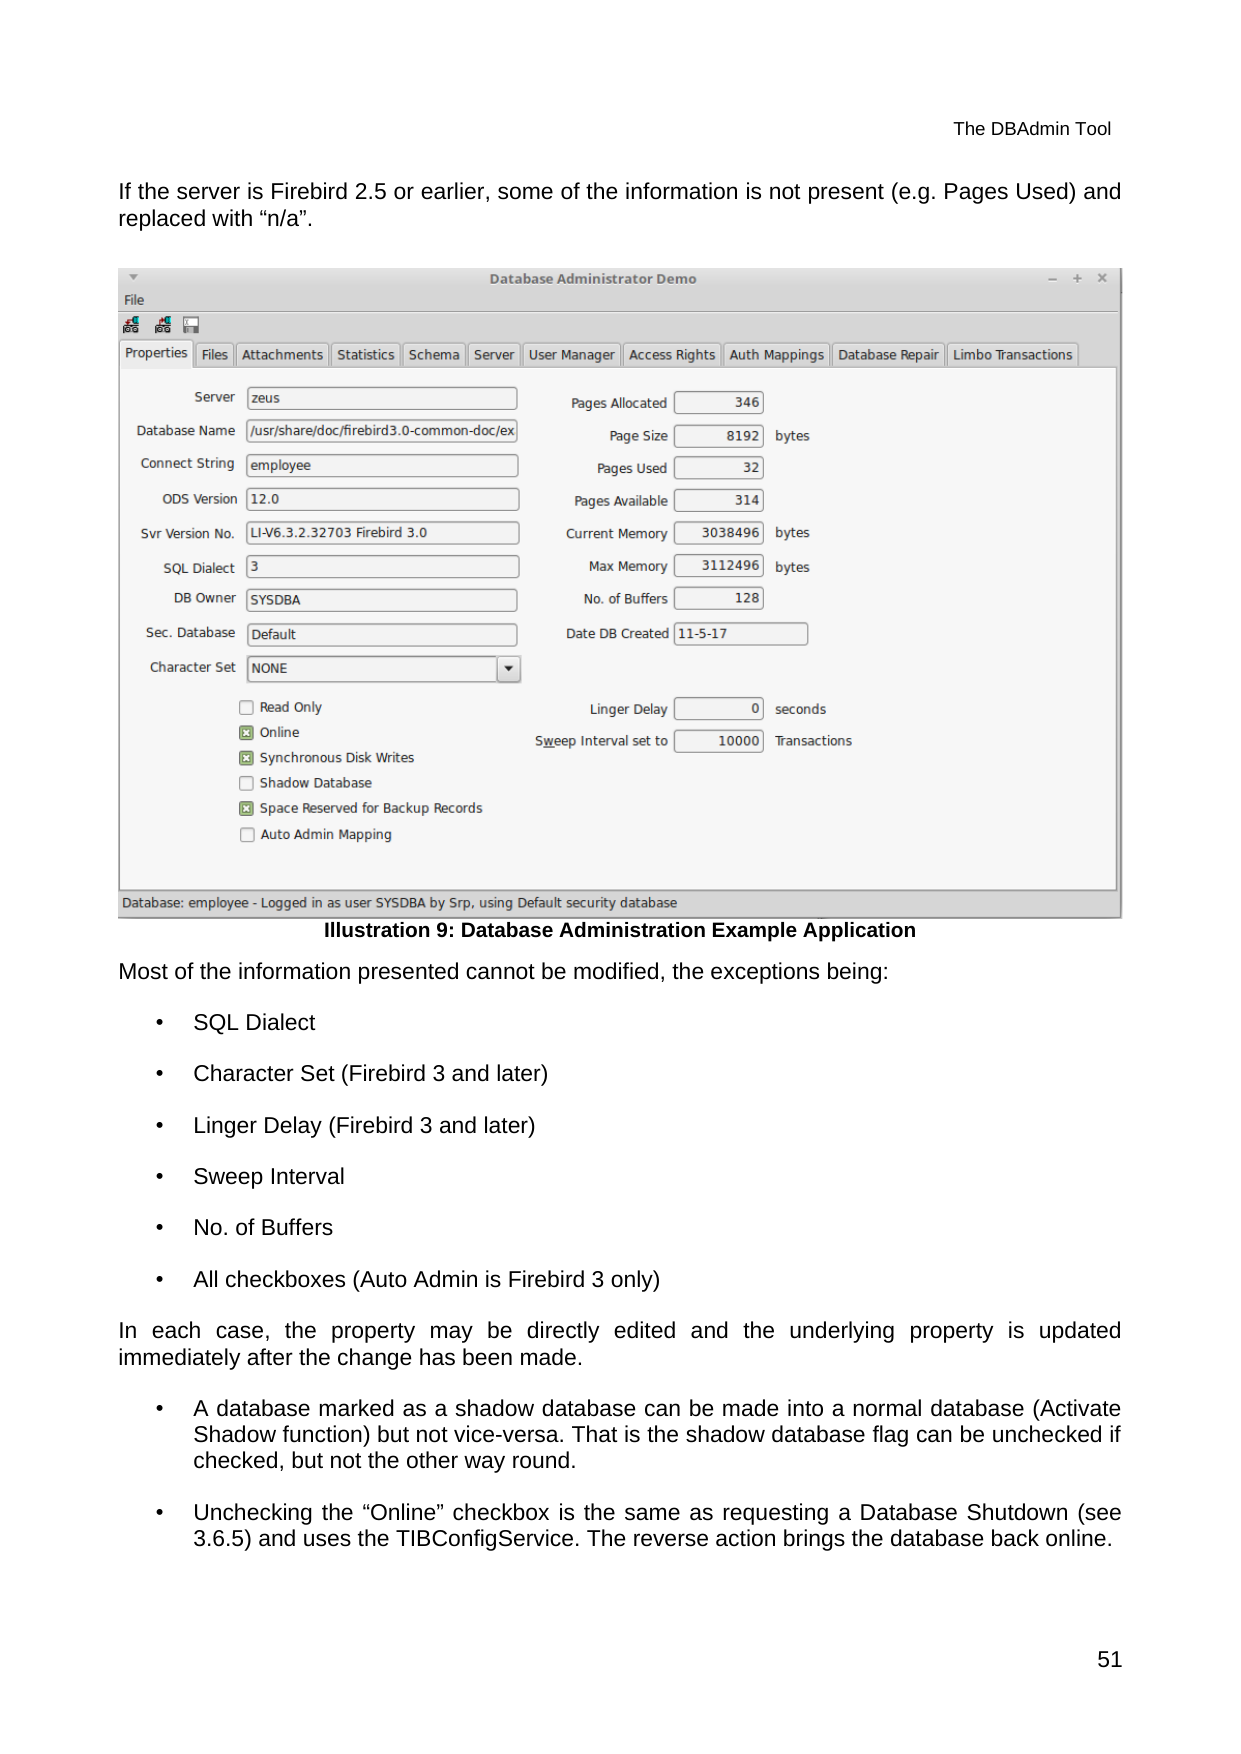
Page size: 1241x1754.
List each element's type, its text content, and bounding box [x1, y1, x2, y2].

list Linger Delay (Firebird 3 and later) [156, 1112, 1122, 1138]
list A database marked as a shadow database can be made into a normal database (Activate Shadow function) but not vice-versa. That is the shadow database flag can be unchecked if checked, but not the other way round. [156, 1395, 1122, 1474]
list Sweep Interval [156, 1163, 1122, 1189]
text If the server is Firebird 2.5 or earlier, some of the information is not present (e.g. Pages Used) and replaced with “n/a”. [118, 178, 1122, 231]
text In each case, the property may be directly edited and the underlying property is updated immediately after the change has been made. [118, 1317, 1122, 1370]
list SQL Dialect [156, 1009, 1122, 1035]
list No. of Buffers [156, 1214, 1122, 1241]
text Illustration 9: Database Administration Example Application [118, 919, 1122, 942]
list All checkboxes (Auto Admin is Firebird 3 only) [156, 1266, 1122, 1292]
text [118, 256, 1122, 268]
picture [118, 268, 1123, 919]
list Character Set (Firebird 3 and later) [156, 1060, 1122, 1087]
list Unchecking the “Online” checkbox is the same as requesting a Database Shutdown (see 3.6.5) and uses the TIBConfigService. The reverse action brings the database back online. [156, 1499, 1122, 1552]
text Most of the information presented cannot be modified, the exceptions being: [118, 942, 1122, 984]
